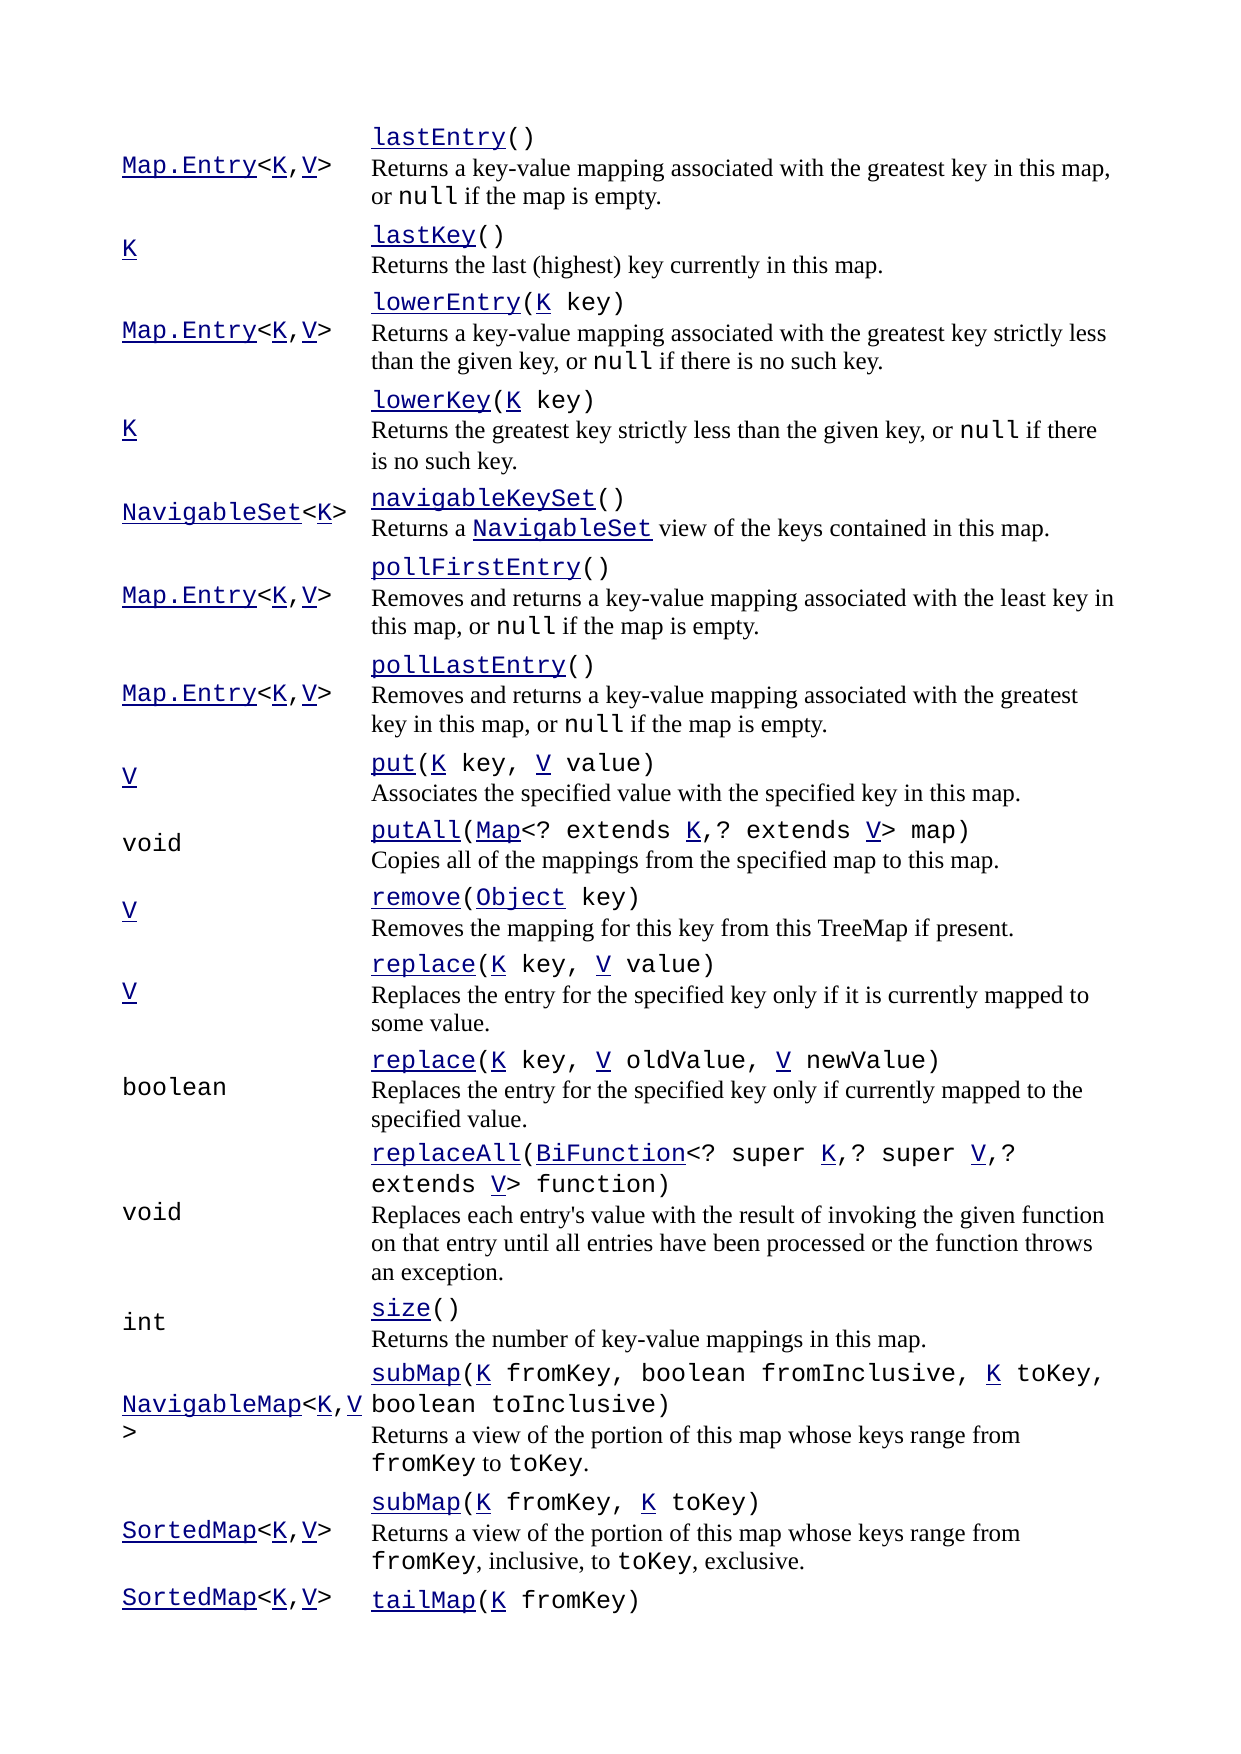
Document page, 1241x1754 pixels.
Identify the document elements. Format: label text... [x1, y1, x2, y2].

table_cell subMap(K fromKey, K toKey) Returns a view of the portion of this map whose keys range from fromKey, inclusive, to toKey, exclusive. [367, 1483, 1122, 1581]
table_cell replace(K key, V value) Replaces the entry for the specified key only if it is currently mapped to some value. [367, 945, 1122, 1041]
table_cell boolean [118, 1041, 367, 1137]
table_cell void [118, 811, 367, 878]
table_cell putAll(Map<? extends K,? extends V> map) Copies all of the mappings from the specified map to this map. [367, 811, 1122, 878]
table_cell K [118, 216, 367, 283]
table_cell tailMap(K fromKey) [367, 1581, 1122, 1619]
table_cell NavigableMap<K,V> [118, 1357, 367, 1483]
table_cell Map.Entry<K,V> [118, 548, 367, 646]
table_cell V [118, 878, 367, 945]
table_cell SortedMap<K,V> [118, 1483, 367, 1581]
table_cell lastEntry() Returns a key-value mapping associated with the greatest key in this map, or null if the map is empty. [367, 118, 1122, 216]
table_cell Map.Entry<K,V> [118, 283, 367, 381]
table_cell replace(K key, V oldValue, V newValue) Replaces the entry for the specified key only if currently mapped to the specified value. [367, 1041, 1122, 1137]
table_cell int [118, 1290, 367, 1357]
table_cell NavigableSet<K> [118, 479, 367, 548]
table_cell navigableKeySet() Returns a NavigableSet view of the keys contained in this map. [367, 479, 1122, 548]
table_cell V [118, 945, 367, 1041]
table_cell pollLastEntry() Removes and returns a key-value mapping associated with the greatest key in this map, or null if the map is empty. [367, 646, 1122, 744]
table_cell lastKey() Returns the last (highest) key currently in this map. [367, 216, 1122, 283]
table_cell remove(Object key) Removes the mapping for this key from this TreeMap if present. [367, 878, 1122, 945]
table_cell lowerKey(K key) Returns the greatest key strictly less than the given key, or null if there is no such key. [367, 381, 1122, 479]
table_cell pollFirstEntry() Removes and returns a key-value mapping associated with the least key in this map, or null if the map is empty. [367, 548, 1122, 646]
table_cell Map.Entry<K,V> [118, 646, 367, 744]
table_cell V [118, 744, 367, 811]
table_cell size() Returns the number of key-value mappings in this map. [367, 1290, 1122, 1357]
table_cell void [118, 1137, 367, 1290]
table_cell put(K key, V value) Associates the specified value with the specified key in this map. [367, 744, 1122, 811]
table_cell Map.Entry<K,V> [118, 118, 367, 216]
table_cell replaceAll(BiFunction<? super K,? super V,? extends V> function) Replaces each entry's value with the result of invoking the given function on that entry until all entries have been processed or the function throws an exception. [367, 1137, 1122, 1290]
table_cell subMap(K fromKey, boolean fromInclusive, K toKey, boolean toInclusive) Returns a view of the portion of this map whose keys range from fromKey to toKey. [367, 1357, 1122, 1483]
table_cell lowerEntry(K key) Returns a key-value mapping associated with the greatest key strictly less than the given key, or null if there is no such key. [367, 283, 1122, 381]
table_cell K [118, 381, 367, 479]
table_cell SortedMap<K,V> [118, 1581, 367, 1619]
